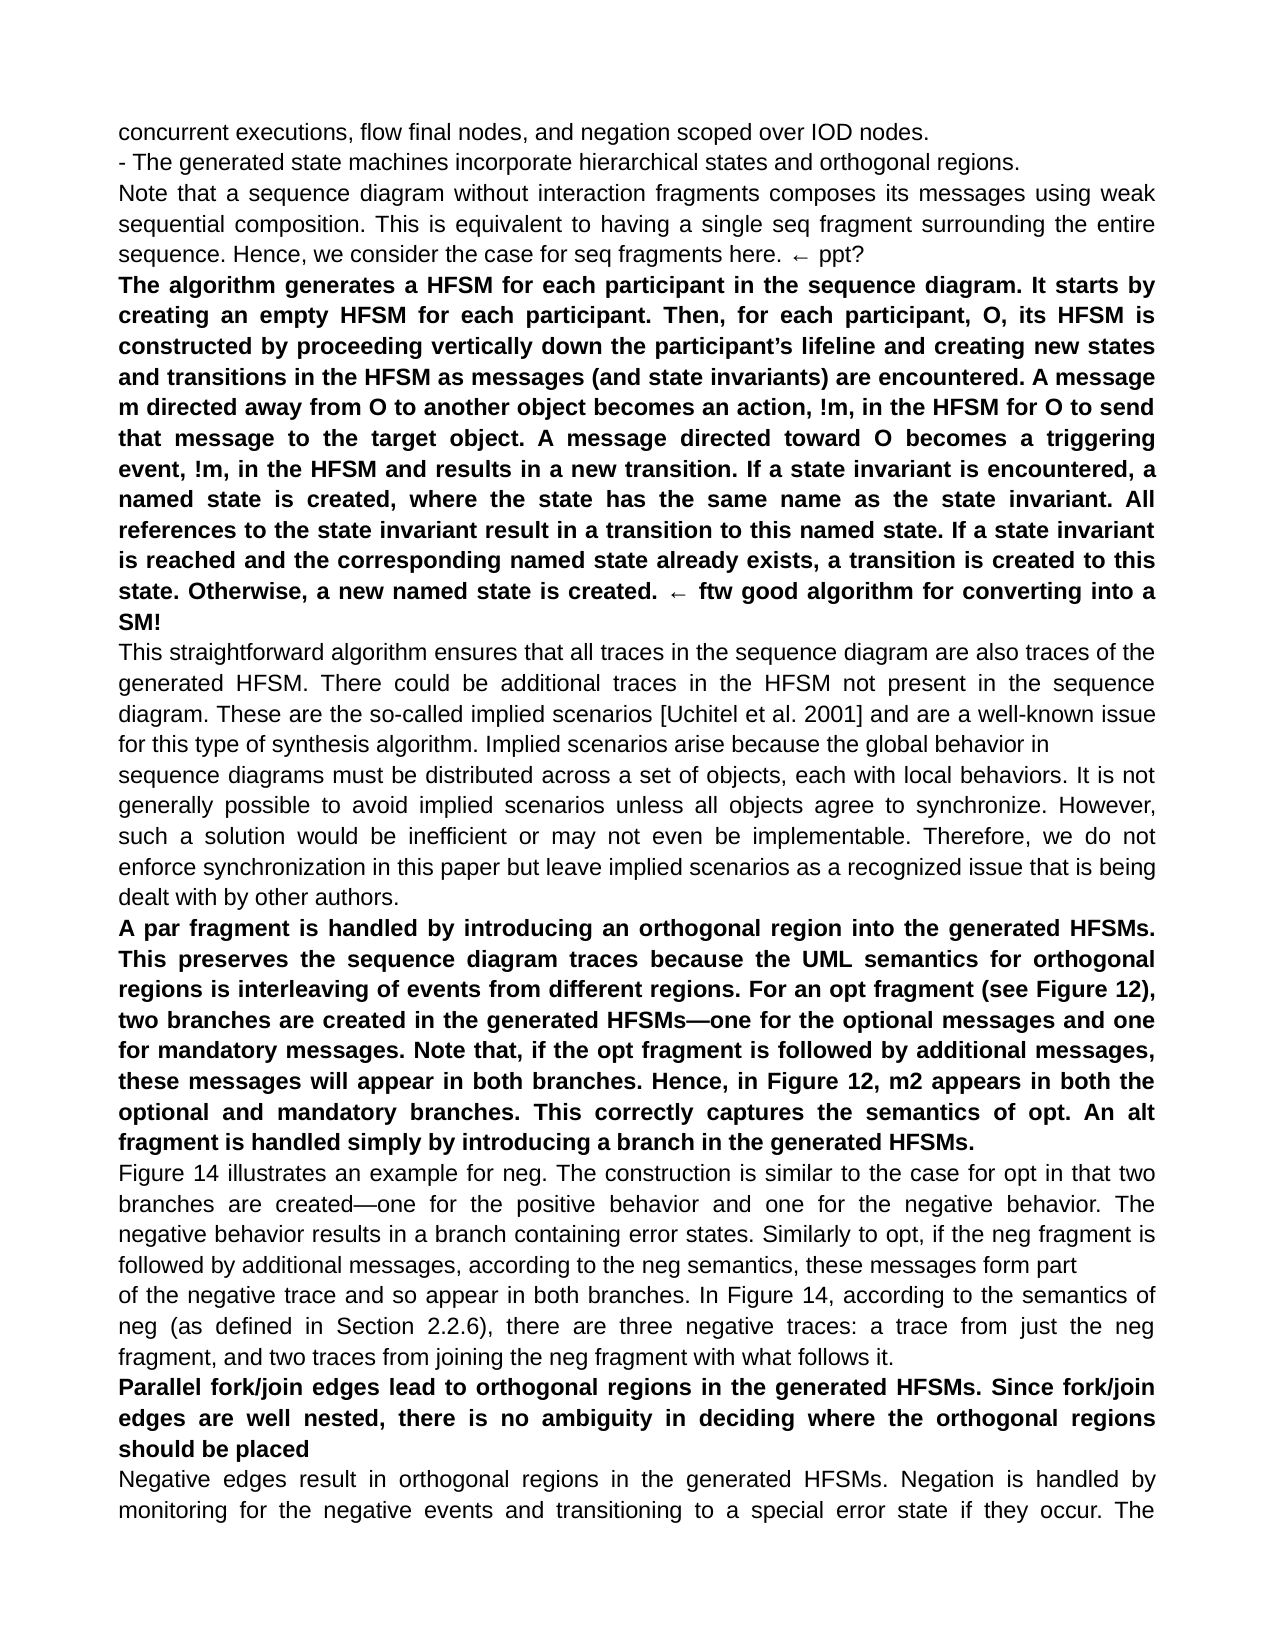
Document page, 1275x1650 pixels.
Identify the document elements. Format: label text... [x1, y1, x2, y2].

text sequence diagrams must be distributed across a set of objects, each with local behaviors. It is not generally possible to avoid implied scenarios unless all objects agree to synchronize. However, such a solution would be inefficient or may not even be implementable. Therefore, we do not enforce synchronization in this paper but leave implied scenarios as a recognized issue that is being dealt with by other authors. [118, 761, 1157, 911]
text The algorithm generates a HFSM for each participant in the sequence diagram. It starts by creating an empty HFSM for each participant. Then, for each participant, O, its HFSM is constructed by proceeding vertically down the participant’s lifeline and creating new states and transitions in the HFSM as messages (and state invariants) are encountered. A message m directed away from O to another object becomes an action, !m, in the HFSM for O to send that message to the target object. A message directed toward O becomes a triggering event, !m, in the HFSM and results in a new transition. If a state invariant is encountered, a named state is created, where the state has the same name as the state invariant. All references to the state invariant result in a transition to this named state. If a state invariant is reached and the corresponding named state already exists, a transition is created to this state. Otherwise, a new named state is created. ← ftw good algorithm for converting into a SM! [118, 271, 1157, 635]
text Figure 14 illustrates an example for neg. The construction is similar to the case for opt in that two branches are created—one for the positive behavior and one for the negative behavior. The negative behavior results in a branch containing error states. Similarly to opt, if the neg fragment is followed by additional messages, according to the neg semantics, these messages form part [118, 1159, 1157, 1278]
text of the negative trace and so appear in both branches. In Figure 14, according to the semantics of neg (as defined in Section 2.2.6), there are three negative traces: a trace from just the neg fragment, and two traces from joining the neg fragment with what follows it. [118, 1282, 1157, 1370]
text Note that a sequence diagram without interaction fragments composes its messages using weak sequential composition. This is equivalent to having a single seq fragment surrounding the entire sequence. Hence, we consider the case for seq fragments here. ← ppt? [118, 179, 1157, 267]
text - The generated state machines incorporate hierarchical states and orthogonal regions. [118, 149, 1157, 176]
text Parallel fork/join edges lead to orthogonal regions in the generated HFSMs. Since fork/join edges are well nested, there is no ambiguity in deciding where the orthogonal regions should be placed [118, 1374, 1157, 1462]
text concurrent executions, flow final nodes, and negation scoped over IOD nodes. [118, 118, 1157, 145]
text A par fragment is handled by introducing an orthogonal region into the generated HFSMs. This preserves the sequence diagram traces because the UML semantics for orthogonal regions is interleaving of events from different regions. For an opt fragment (see Figure 12), two branches are created in the generated HFSMs—one for the optional messages and one for mandatory messages. Note that, if the opt fragment is followed by additional messages, these messages will appear in both branches. Hence, in Figure 12, m2 appears in both the optional and mandatory branches. This correctly captures the semantics of opt. An alt fragment is handled simply by introducing a branch in the generated HFSMs. [118, 914, 1157, 1156]
text This straightforward algorithm ensures that all traces in the sequence diagram are also traces of the generated HFSM. There could be additional traces in the HFSM not present in the sequence diagram. These are the so-called implied scenarios [Uchitel et al. 2001] and are a well-known issue for this type of synthesis algorithm. Implied scenarios arise because the global behavior in [118, 639, 1157, 757]
text Negative edges result in orthogonal regions in the generated HFSMs. Negation is handled by monitoring for the negative events and transitioning to a special error state if they occur. The [118, 1466, 1157, 1523]
